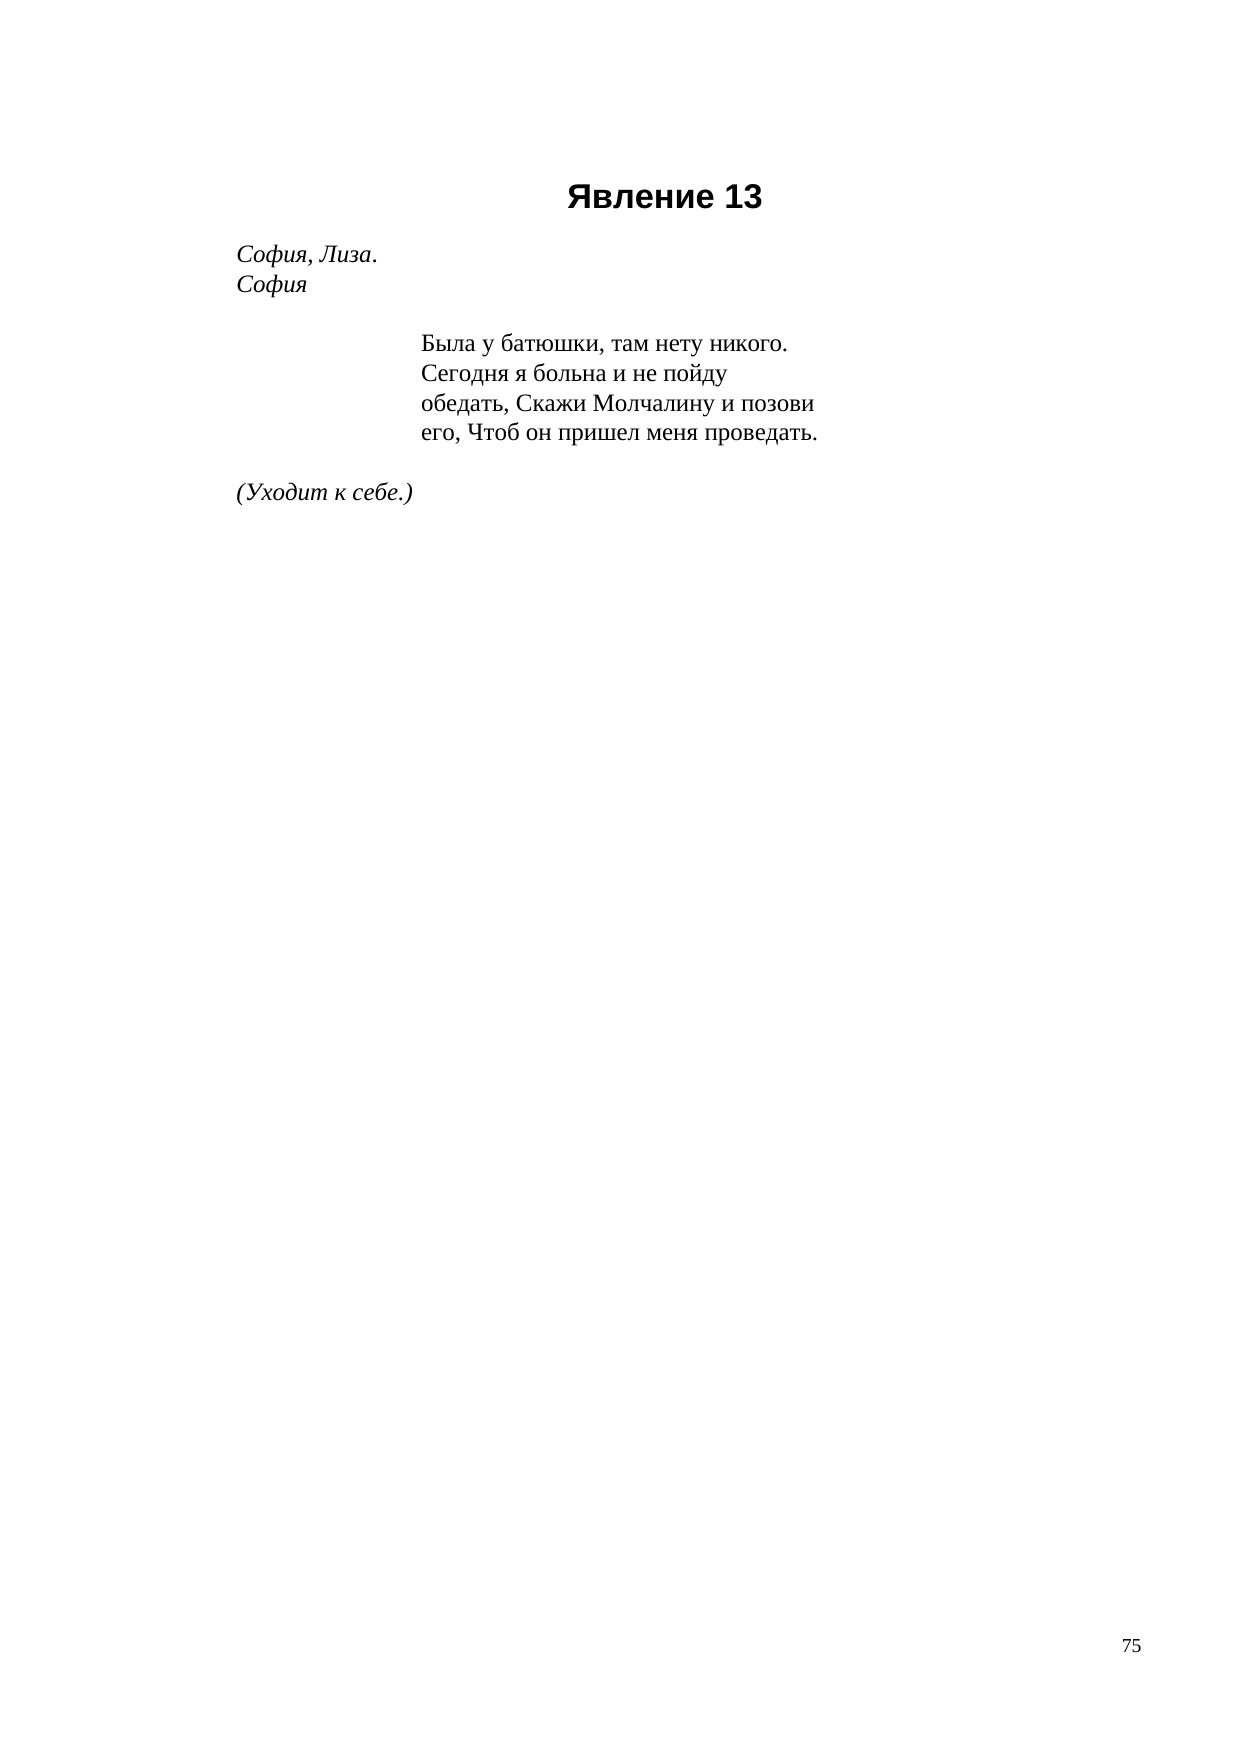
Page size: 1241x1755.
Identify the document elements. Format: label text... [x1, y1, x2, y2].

text Была у батюшки, там нету никого. Сегодня я больна и не пойду обедать, Скажи Молчалину и позови его, Чтоб он пришел меня проведать. [421, 328, 820, 446]
text София, Лиза. София [236, 239, 380, 298]
text Явление 13 [252, 176, 1077, 216]
text (Уходит к себе.) [236, 477, 1168, 506]
